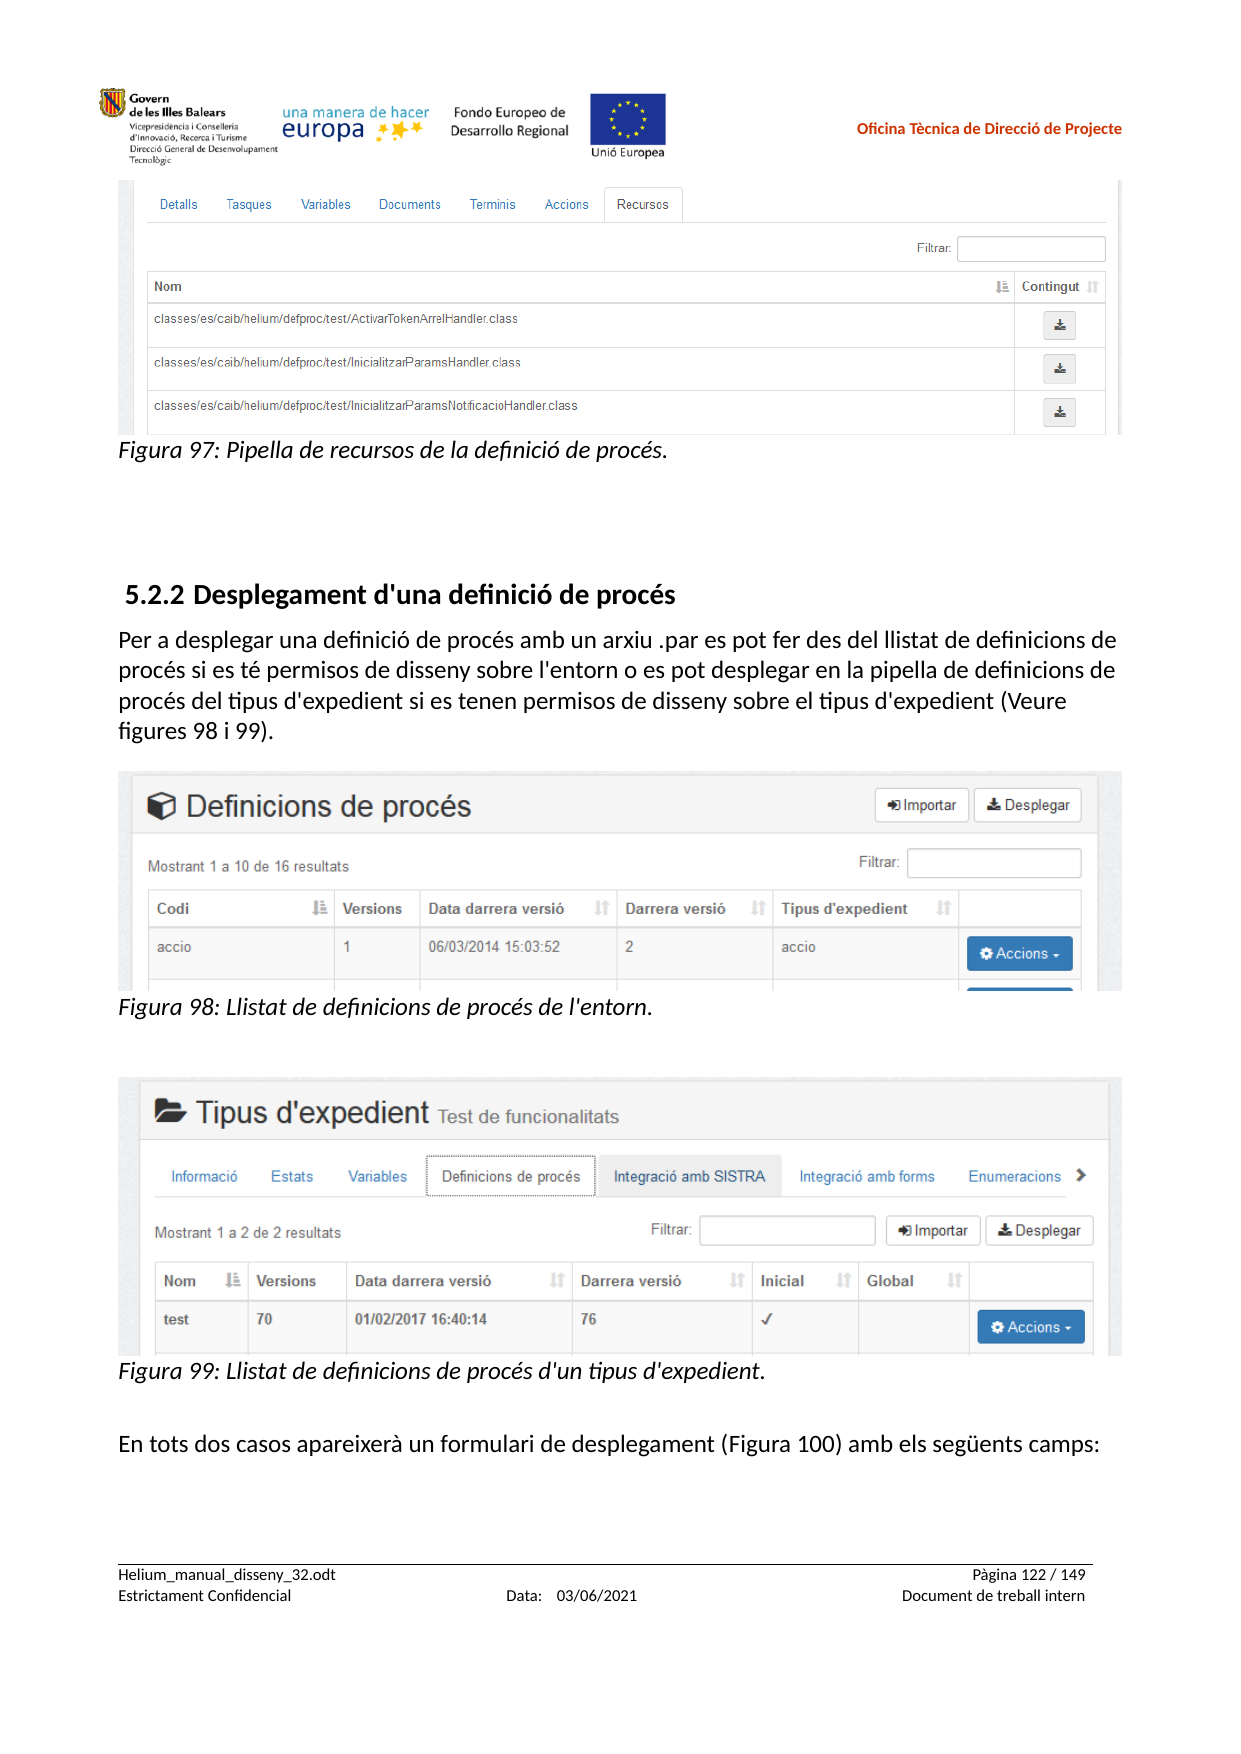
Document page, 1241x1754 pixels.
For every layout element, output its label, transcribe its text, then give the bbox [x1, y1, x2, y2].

picture [99, 87, 668, 166]
subtitle Desplegament d'una definició de procés [118, 576, 1122, 611]
text Figura 98: Llistat de definicions de procés de l'entorn. [118, 991, 1122, 1022]
text Figura 99: Llistat de definicions de procés d'un tipus d'expedient. [118, 1356, 1122, 1386]
text Per a desplegar una definició de procés amb un arxiu .par es pot fer des del llistat de definicions de procés si es té permisos de disseny sobre l'entorn o es pot desplegar en la pipella de definicions de procés del tipus d'expedient si es tenen permisos de disseny sobre el tipus d'expedient (Veure figures 98 i 99). [118, 624, 1122, 746]
picture [118, 771, 1123, 991]
text Figura 97: Pipella de recursos de la definició de procés. [118, 435, 1122, 465]
picture [118, 180, 1123, 435]
text En tots dos casos apareixerà un formulari de desplegament (Figura 100) amb els següents camps: [118, 1429, 1122, 1459]
picture [118, 1077, 1123, 1356]
